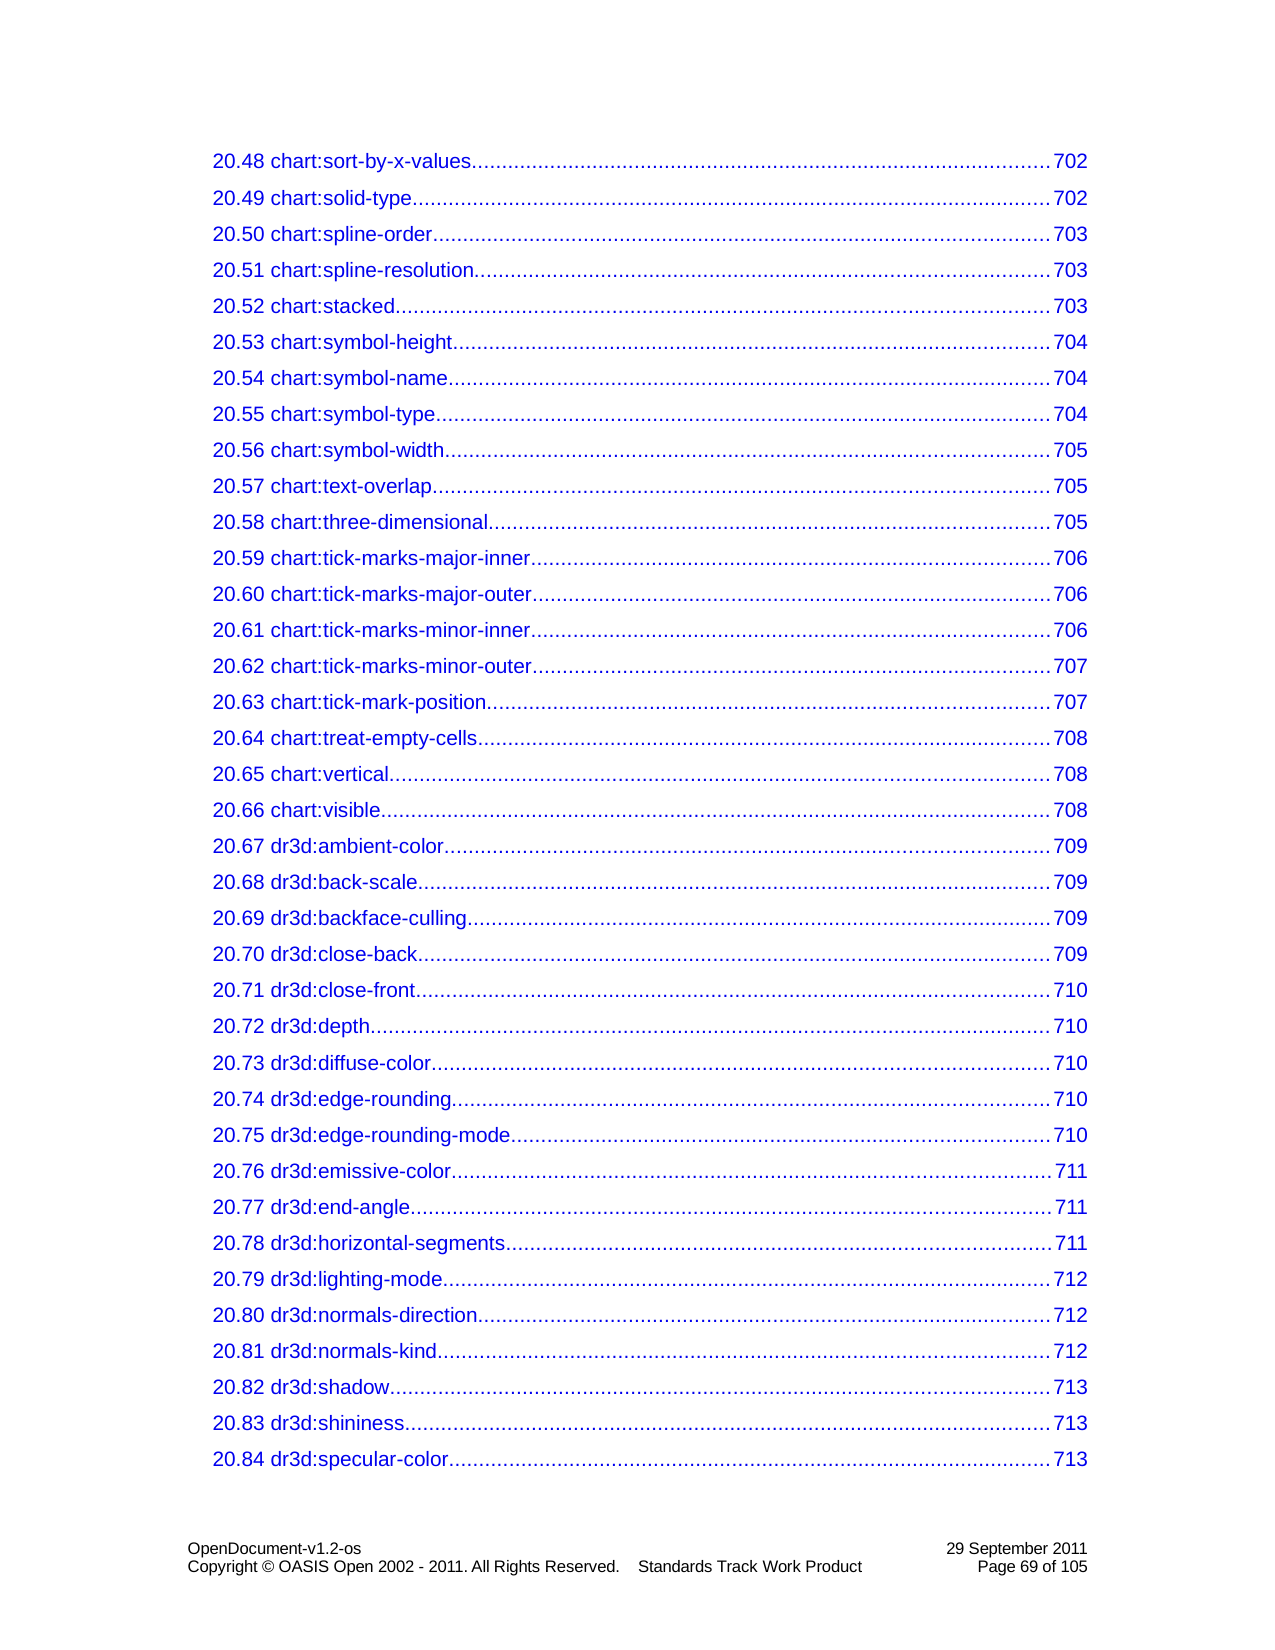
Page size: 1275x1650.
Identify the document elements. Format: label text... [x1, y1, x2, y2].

text 20.73 dr3d:diffuse-color 710 [212, 1051, 1088, 1074]
text 20.65 chart:vertical 708 [212, 763, 1088, 786]
text 20.74 dr3d:edge-rounding 710 [212, 1087, 1088, 1111]
text 20.58 chart:three-dimensional 705 [212, 510, 1088, 534]
text 20.53 chart:symbol-height 704 [212, 330, 1088, 354]
text 20.69 dr3d:backface-culling 709 [212, 907, 1088, 930]
text 20.82 dr3d:shadow 713 [212, 1375, 1088, 1399]
text 20.57 chart:text-overlap 705 [212, 474, 1088, 498]
text 20.80 dr3d:normals-direction 712 [212, 1303, 1088, 1327]
text 20.62 chart:tick-marks-minor-outer 707 [212, 654, 1088, 678]
text 20.79 dr3d:lighting-mode 712 [212, 1267, 1088, 1291]
text 20.64 chart:treat-empty-cells 708 [212, 727, 1088, 750]
text 20.81 dr3d:normals-kind 712 [212, 1339, 1088, 1363]
text 20.51 chart:spline-resolution 703 [212, 258, 1088, 282]
text 20.71 dr3d:close-front 710 [212, 979, 1088, 1002]
text 20.55 chart:symbol-type 704 [212, 402, 1088, 426]
text 20.63 chart:tick-mark-position 707 [212, 691, 1088, 714]
text 20.84 dr3d:specular-color 713 [212, 1447, 1088, 1471]
text 20.78 dr3d:horizontal-segments 711 [212, 1231, 1088, 1255]
text 20.61 chart:tick-marks-minor-inner 706 [212, 618, 1088, 642]
text 20.52 chart:stacked 703 [212, 294, 1088, 318]
text 20.68 dr3d:back-scale 709 [212, 871, 1088, 894]
text 20.83 dr3d:shininess 713 [212, 1411, 1088, 1435]
text 20.70 dr3d:close-back 709 [212, 943, 1088, 966]
text 20.67 dr3d:ambient-color 709 [212, 835, 1088, 858]
text 20.56 chart:symbol-width 705 [212, 438, 1088, 462]
text 20.72 dr3d:depth 710 [212, 1015, 1088, 1038]
text 20.48 chart:sort-by-x-values 702 [212, 150, 1088, 173]
text 20.66 chart:visible 708 [212, 799, 1088, 822]
text 20.60 chart:tick-marks-major-outer 706 [212, 582, 1088, 606]
text 20.75 dr3d:edge-rounding-mode 710 [212, 1123, 1088, 1147]
text 20.49 chart:solid-type 702 [212, 186, 1088, 209]
text 20.77 dr3d:end-angle 711 [212, 1195, 1088, 1219]
text 20.59 chart:tick-marks-major-inner 706 [212, 546, 1088, 570]
text 20.76 dr3d:emissive-color 711 [212, 1159, 1088, 1183]
text 20.54 chart:symbol-name 704 [212, 366, 1088, 390]
text 20.50 chart:spline-order 703 [212, 222, 1088, 246]
